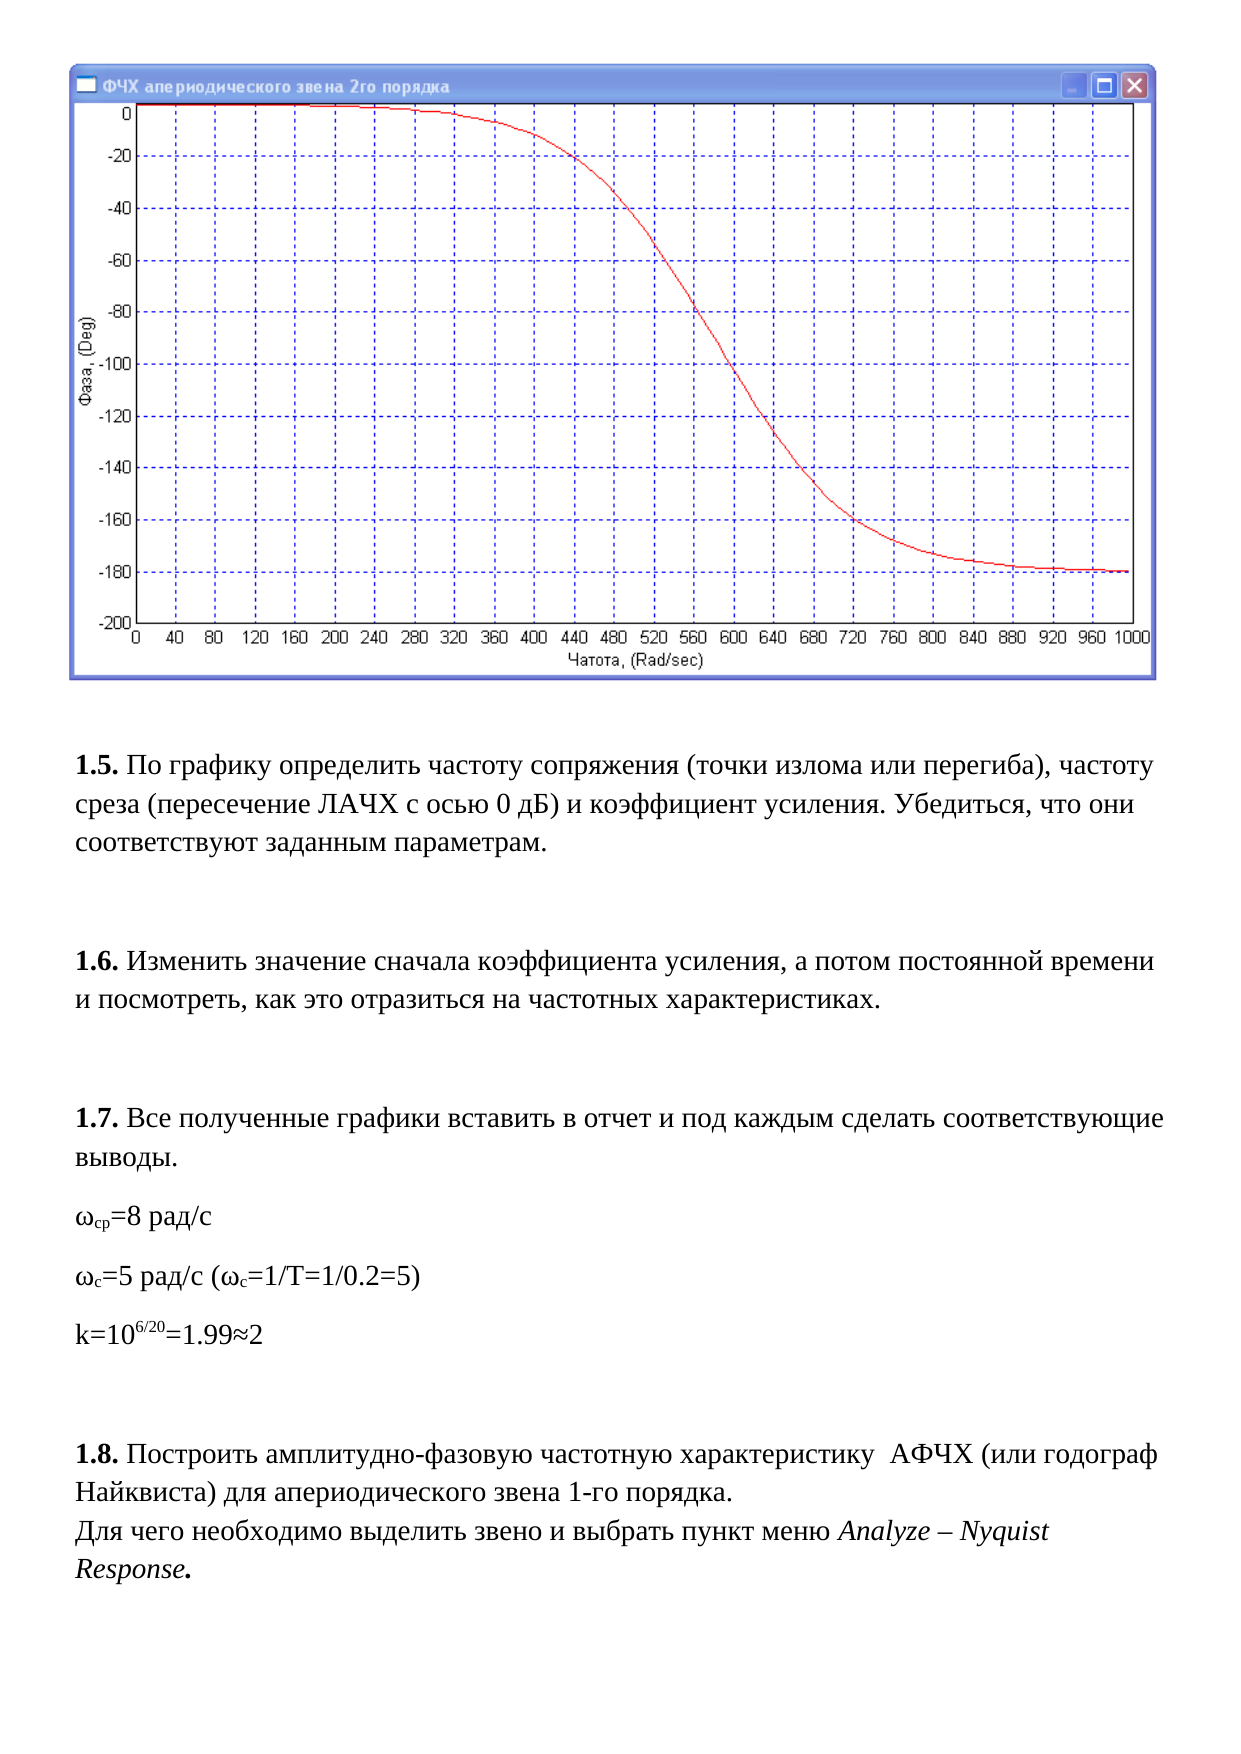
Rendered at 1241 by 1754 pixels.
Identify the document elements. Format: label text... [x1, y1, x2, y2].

text Для чего необходимо выделить звено и выбрать пункт меню Analyze – Nyquist Response. [75, 1513, 1165, 1585]
text ωср=8 рад/с [75, 1198, 1165, 1232]
picture [68, 60, 1159, 683]
text ωс=5 рад/с (ωc=1/T=1/0.2=5) [75, 1258, 1165, 1291]
text 1.8. Построить амплитудно-фазовую частотную характеристику АФЧХ (или годограф Найквиста) для апериодического звена 1-го порядка. [75, 1436, 1165, 1508]
text 1.6. Изменить значение сначала коэффициента усиления, а потом постоянной времени и посмотреть, как это отразиться на частотных характеристиках. [75, 943, 1165, 1015]
text k=106/20=1.99≈2 [75, 1317, 1165, 1351]
text 1.5. По графику определить частоту сопряжения (точки излома или перегиба), частоту среза (пересечение ЛАЧХ с осью 0 дБ) и коэффициент усиления. Убедиться, что они соответствуют заданным параметрам. [75, 747, 1165, 858]
text 1.7. Все полученные графики вставить в отчет и под каждым сделать соответствующие выводы. [75, 1100, 1165, 1172]
